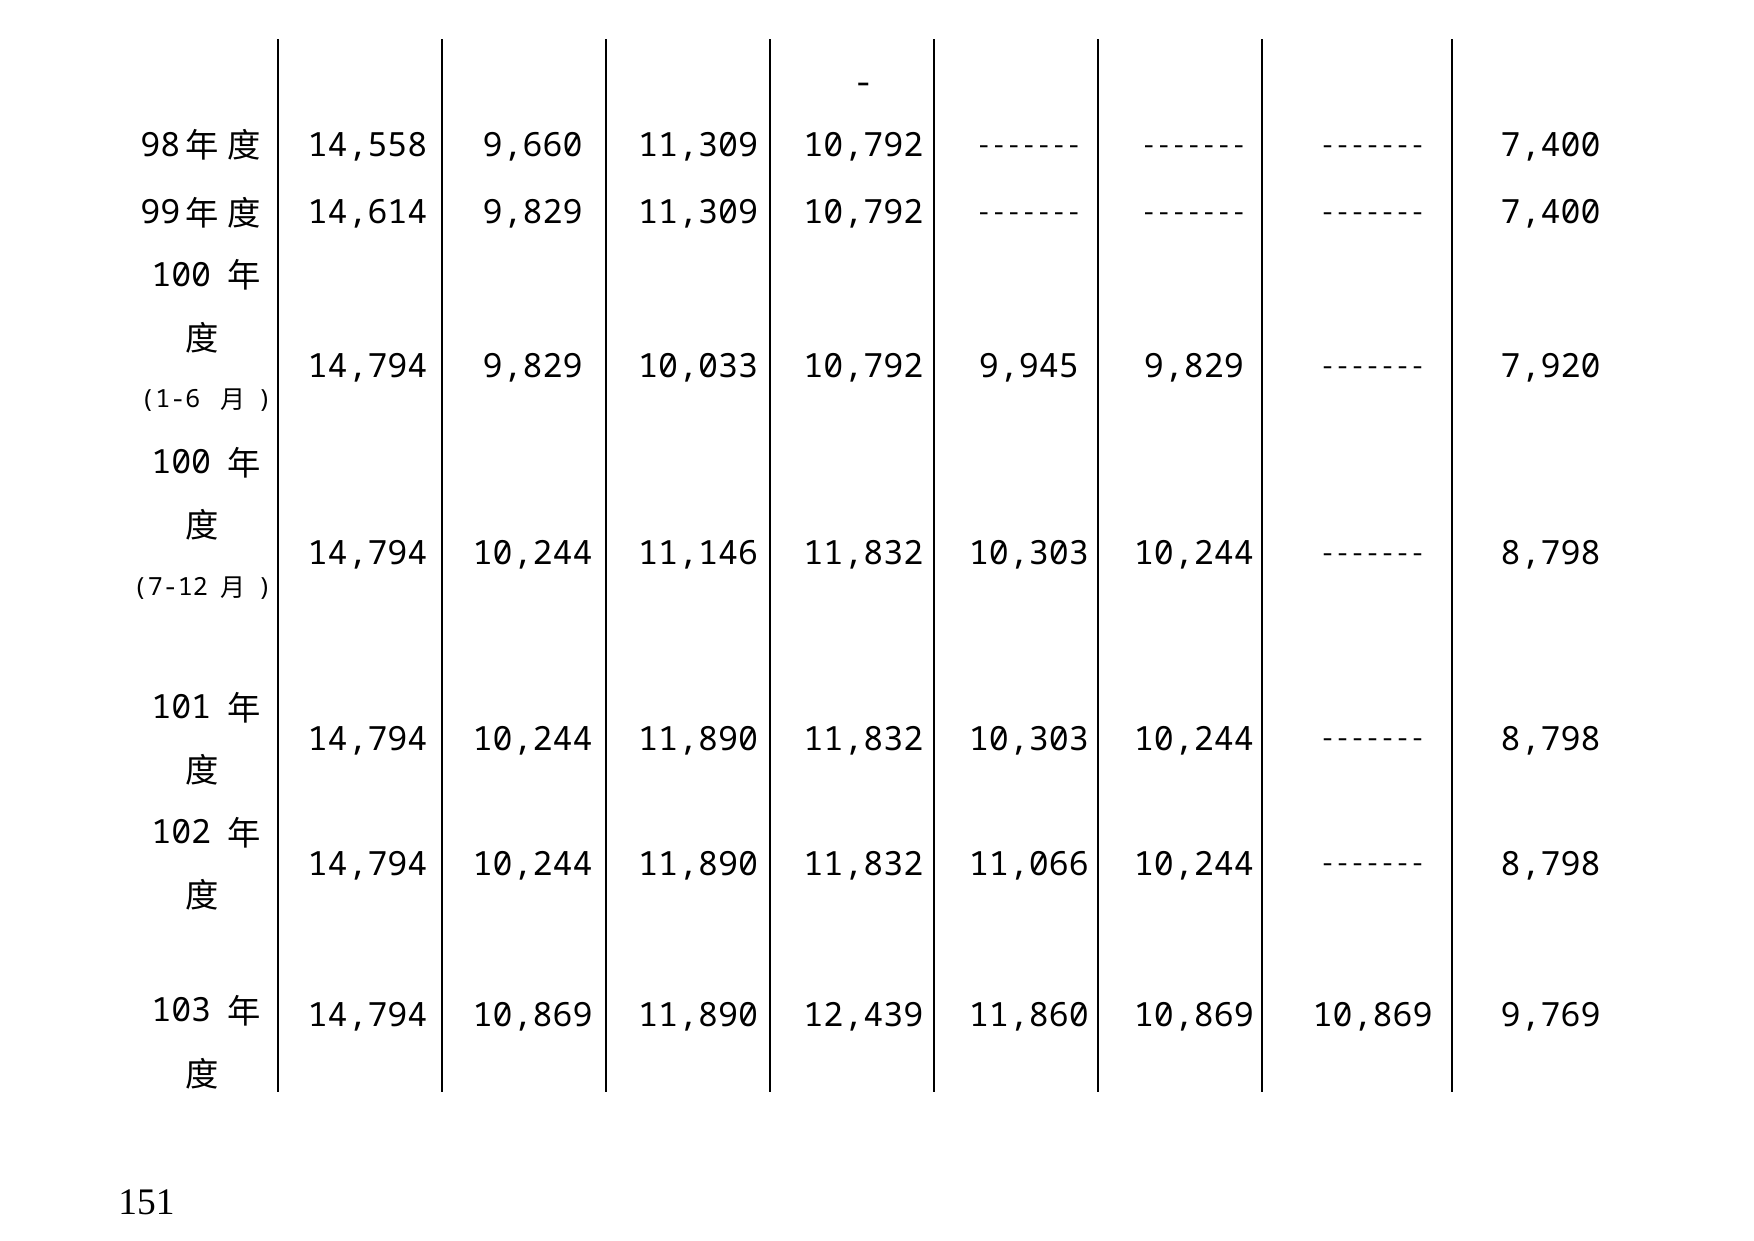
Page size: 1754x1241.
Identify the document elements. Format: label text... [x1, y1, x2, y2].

table_cell 9,829 [443, 164, 605, 231]
table_cell 10,244 [1099, 606, 1261, 789]
table_cell 11,309 [607, 164, 769, 231]
table_cell ------- [1099, 164, 1261, 231]
table_cell 11,860 [935, 914, 1097, 1092]
table_cell ------- [1263, 789, 1451, 914]
table_cell 8,798 [1453, 789, 1642, 914]
table_cell 11,309 [607, 102, 769, 164]
table_cell [443, 39, 605, 102]
table_cell 12,439 [771, 914, 933, 1092]
table_cell 14,794 [279, 789, 441, 914]
table_cell [1453, 39, 1642, 102]
table_cell ------- [1263, 39, 1451, 102]
table_cell 10,869 [443, 914, 605, 1092]
table_cell 14,794 [279, 606, 441, 789]
table_cell 9,769 [1453, 914, 1642, 1092]
table_cell 14,558 [279, 102, 441, 164]
table_cell 11,890 [607, 789, 769, 914]
table_cell 10,869 [1099, 914, 1261, 1092]
table_cell 100年度 (1-6月) [115, 231, 277, 419]
table_cell 98年度 [115, 102, 277, 164]
table_cell 10,303 [935, 606, 1097, 789]
table_cell [607, 39, 769, 102]
table_cell 14,794 [279, 231, 441, 419]
table_cell [115, 39, 277, 102]
table_cell 10,303 [935, 419, 1097, 606]
table_cell 101年度 [115, 606, 277, 789]
table_cell ------- [771, 39, 933, 102]
table_cell 9,829 [443, 231, 605, 419]
table_cell 8,798 [1453, 606, 1642, 789]
table_cell 11,066 [935, 789, 1097, 914]
table_cell 10,792 [771, 231, 933, 419]
table_cell 11,890 [607, 606, 769, 789]
table_cell 10,244 [1099, 419, 1261, 606]
table_cell 102年度 [115, 789, 277, 914]
table_cell 99年度 [115, 164, 277, 231]
table_cell ------- [935, 164, 1097, 231]
table_cell 7,920 [1453, 231, 1642, 419]
table_cell 10,792 [771, 164, 933, 231]
table_cell 11,146 [607, 419, 769, 606]
table_cell 10,244 [1099, 789, 1261, 914]
table_cell ------- [1099, 102, 1261, 164]
table_cell 11,832 [771, 789, 933, 914]
table_cell 10,244 [443, 789, 605, 914]
table_cell 14,614 [279, 164, 441, 231]
table_cell 11,832 [771, 419, 933, 606]
table_cell ------- [1263, 231, 1451, 419]
table_cell ------- [1099, 39, 1261, 102]
table_cell 9,660 [443, 102, 605, 164]
table_cell 7,400 [1453, 164, 1642, 231]
table_cell 10,244 [443, 606, 605, 789]
table_cell 10,869 [1263, 914, 1451, 1092]
table_cell ------- [1263, 164, 1451, 231]
table_cell 14,794 [279, 419, 441, 606]
table_cell 103年度 [115, 914, 277, 1092]
table_cell ------- [1263, 419, 1451, 606]
table_cell 100年度 (7-12月) [115, 419, 277, 606]
table_cell ------- [935, 39, 1097, 102]
table_cell 9,945 [935, 231, 1097, 419]
table_cell 14,794 [279, 914, 441, 1092]
table_cell ------- [1263, 606, 1451, 789]
table_cell 7,400 [1453, 102, 1642, 164]
table_cell 10,244 [443, 419, 605, 606]
table_cell [279, 39, 441, 102]
table_cell 11,832 [771, 606, 933, 789]
table_cell 9,829 [1099, 231, 1261, 419]
table_cell ------- [935, 102, 1097, 164]
table_cell 11,890 [607, 914, 769, 1092]
table_cell 10,033 [607, 231, 769, 419]
table_cell 8,798 [1453, 419, 1642, 606]
table_cell 10,792 [771, 102, 933, 164]
table_cell ------- [1263, 102, 1451, 164]
